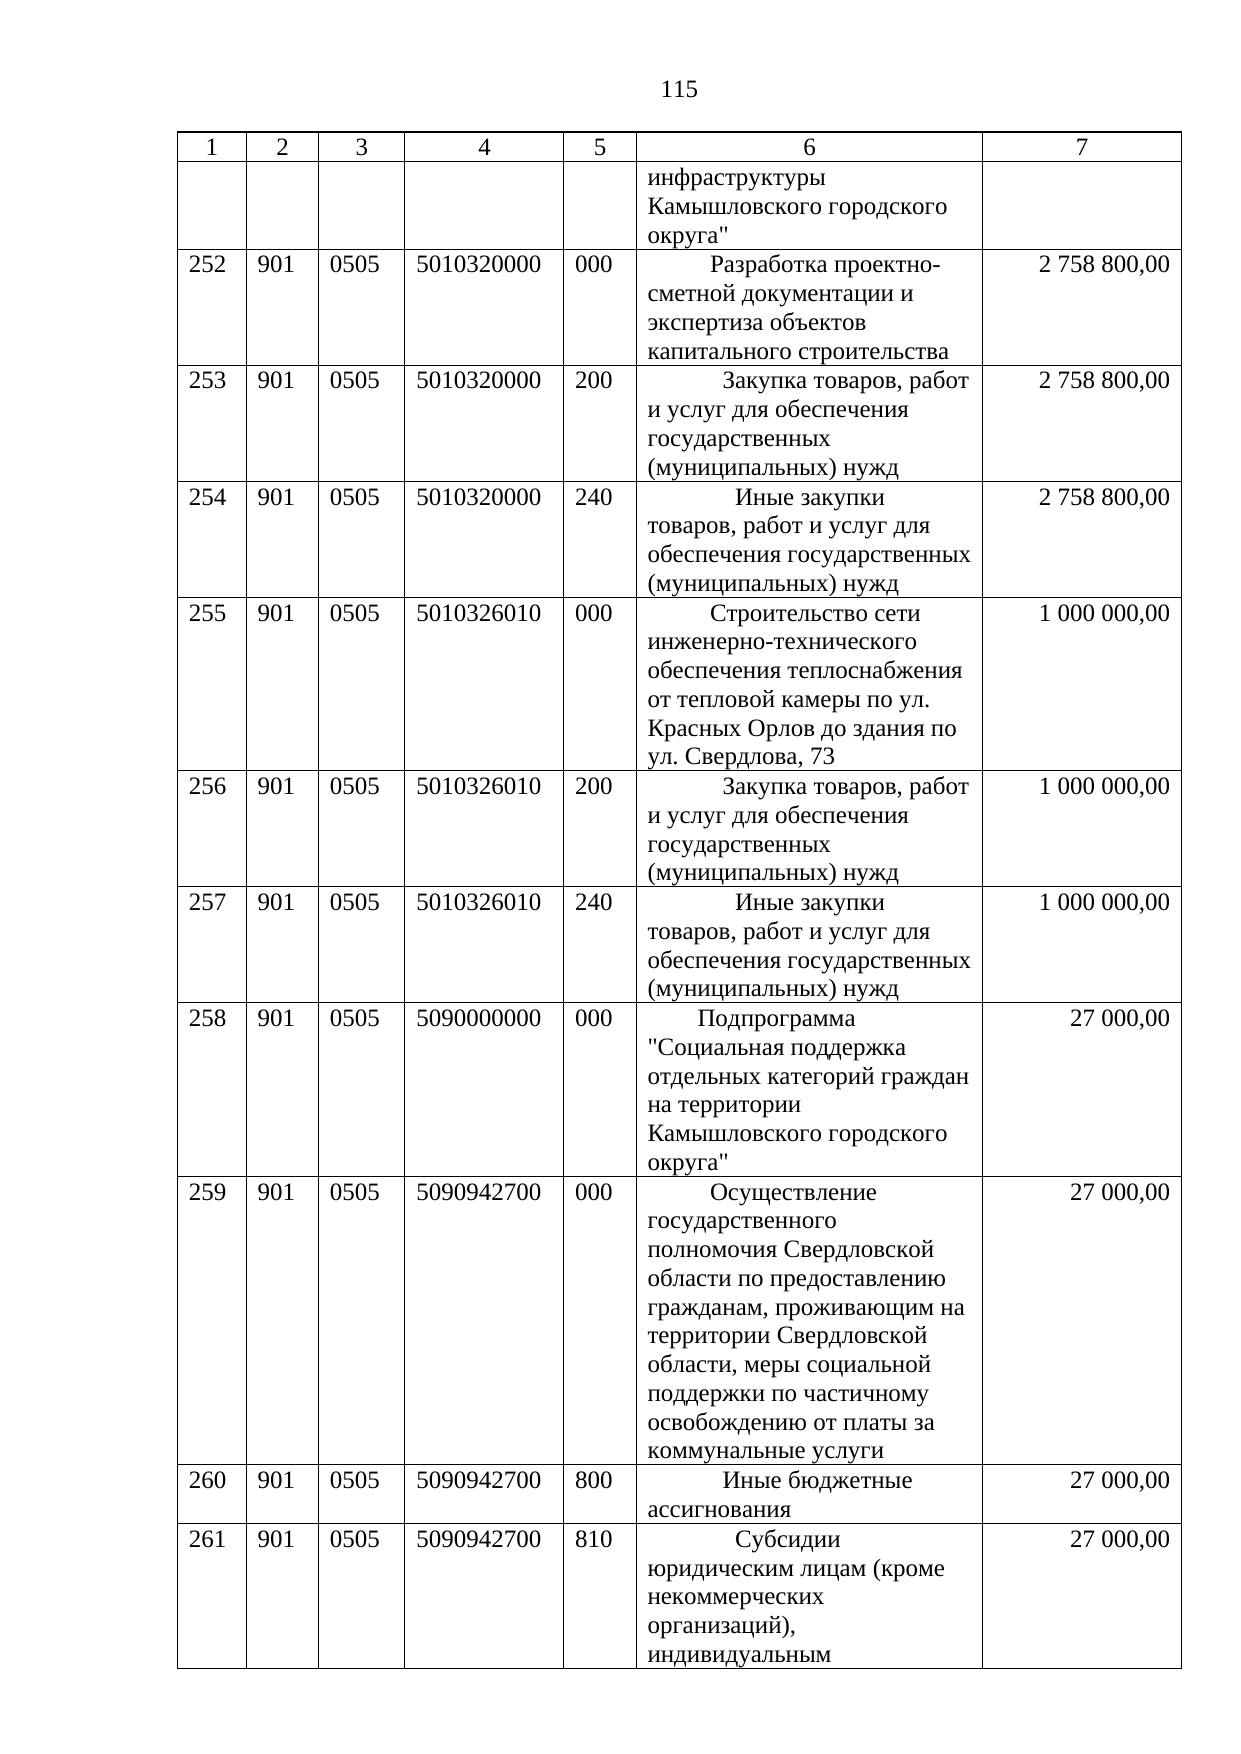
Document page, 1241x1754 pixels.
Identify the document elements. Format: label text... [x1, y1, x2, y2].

table_cell 1 000 000,00 [983, 771, 1181, 886]
table_cell 2 758 800,00 [983, 366, 1181, 481]
table_cell 240 [564, 887, 636, 1002]
table_cell 000 [564, 1003, 636, 1176]
table_cell 901 [247, 1465, 318, 1523]
table_cell инфраструктуры Камышловского городского округа" [637, 162, 982, 248]
table_cell 000 [564, 598, 636, 770]
table_cell Закупка товаров, работ и услуг для обеспечения государственных (муниципальных) нужд [637, 366, 982, 481]
table_cell 27 000,00 [983, 1465, 1181, 1523]
table_header 7 [983, 133, 1181, 161]
table_cell 200 [564, 771, 636, 886]
table_cell 5010320000 [405, 366, 563, 481]
table_cell Иные закупки товаров, работ и услуг для обеспечения государственных (муниципальных) нужд [637, 887, 982, 1002]
table_cell 0505 [319, 771, 404, 886]
table_cell 1 000 000,00 [983, 887, 1181, 1002]
table_cell 5010326010 [405, 887, 563, 1002]
table_cell 800 [564, 1465, 636, 1523]
table_cell 200 [564, 366, 636, 481]
table_cell 256 [178, 771, 246, 886]
table_cell 000 [564, 250, 636, 364]
table_cell 260 [178, 1465, 246, 1523]
table_cell 0505 [319, 598, 404, 770]
table_cell Иные бюджетные ассигнования [637, 1465, 982, 1523]
table_header 3 [319, 133, 404, 161]
table_cell 0505 [319, 366, 404, 481]
table_cell 901 [247, 250, 318, 364]
table_cell 252 [178, 250, 246, 364]
table_cell 0505 [319, 482, 404, 597]
table_cell 901 [247, 1524, 318, 1668]
table_cell 2 758 800,00 [983, 250, 1181, 364]
table_cell 27 000,00 [983, 1524, 1181, 1668]
table_cell [319, 162, 404, 248]
table_cell 2 758 800,00 [983, 482, 1181, 597]
table_cell Осуществление государственного полномочия Свердловской области по предоставлению гражданам, проживающим на территории Свердловской области, меры социальной поддержки по частичному освобождению от платы за коммунальные услуги [637, 1177, 982, 1464]
table_cell 000 [564, 1177, 636, 1464]
table_cell 240 [564, 482, 636, 597]
table_header 5 [564, 133, 636, 161]
table_cell 0505 [319, 1177, 404, 1464]
table_cell [178, 162, 246, 248]
table_cell 27 000,00 [983, 1177, 1181, 1464]
table_cell Разработка проектно-сметной документации и экспертиза объектов капитального строительства [637, 250, 982, 364]
table_cell [983, 162, 1181, 248]
table_cell [564, 162, 636, 248]
table_header 4 [405, 133, 563, 161]
table_cell 257 [178, 887, 246, 1002]
table_cell 259 [178, 1177, 246, 1464]
table_cell 254 [178, 482, 246, 597]
table_cell 901 [247, 771, 318, 886]
table_cell 901 [247, 598, 318, 770]
table_cell 0505 [319, 250, 404, 364]
table_cell 0505 [319, 1003, 404, 1176]
table_cell 1 000 000,00 [983, 598, 1181, 770]
table_cell Субсидии юридическим лицам (кроме некоммерческих организаций), индивидуальным [637, 1524, 982, 1668]
table_cell 901 [247, 482, 318, 597]
table_header 6 [637, 133, 982, 161]
table_cell Закупка товаров, работ и услуг для обеспечения государственных (муниципальных) нужд [637, 771, 982, 886]
table_cell 5090942700 [405, 1524, 563, 1668]
table_cell 5010326010 [405, 598, 563, 770]
table_cell 253 [178, 366, 246, 481]
table_cell 5010320000 [405, 250, 563, 364]
table_cell 261 [178, 1524, 246, 1668]
table_cell 5010320000 [405, 482, 563, 597]
table_cell 255 [178, 598, 246, 770]
table_cell 901 [247, 1003, 318, 1176]
table_cell 901 [247, 887, 318, 1002]
table_cell [247, 162, 318, 248]
table_cell 0505 [319, 887, 404, 1002]
table_cell Строительство сети инженерно-технического обеспечения теплоснабжения от тепловой камеры по ул. Красных Орлов до здания по ул. Свердлова, 73 [637, 598, 982, 770]
table_cell Иные закупки товаров, работ и услуг для обеспечения государственных (муниципальных) нужд [637, 482, 982, 597]
table_cell [405, 162, 563, 248]
table_cell 5010326010 [405, 771, 563, 886]
table_cell 901 [247, 366, 318, 481]
table_cell 810 [564, 1524, 636, 1668]
table_cell 0505 [319, 1524, 404, 1668]
table_cell Подпрограмма "Социальная поддержка отдельных категорий граждан на территории Камышловского городского округа" [637, 1003, 982, 1176]
table_header 2 [247, 133, 318, 161]
table_cell 0505 [319, 1465, 404, 1523]
table_cell 5090942700 [405, 1177, 563, 1464]
table_cell 258 [178, 1003, 246, 1176]
table_cell 5090942700 [405, 1465, 563, 1523]
table_header 1 [178, 133, 246, 161]
table_cell 27 000,00 [983, 1003, 1181, 1176]
table_cell 901 [247, 1177, 318, 1464]
table_cell 5090000000 [405, 1003, 563, 1176]
